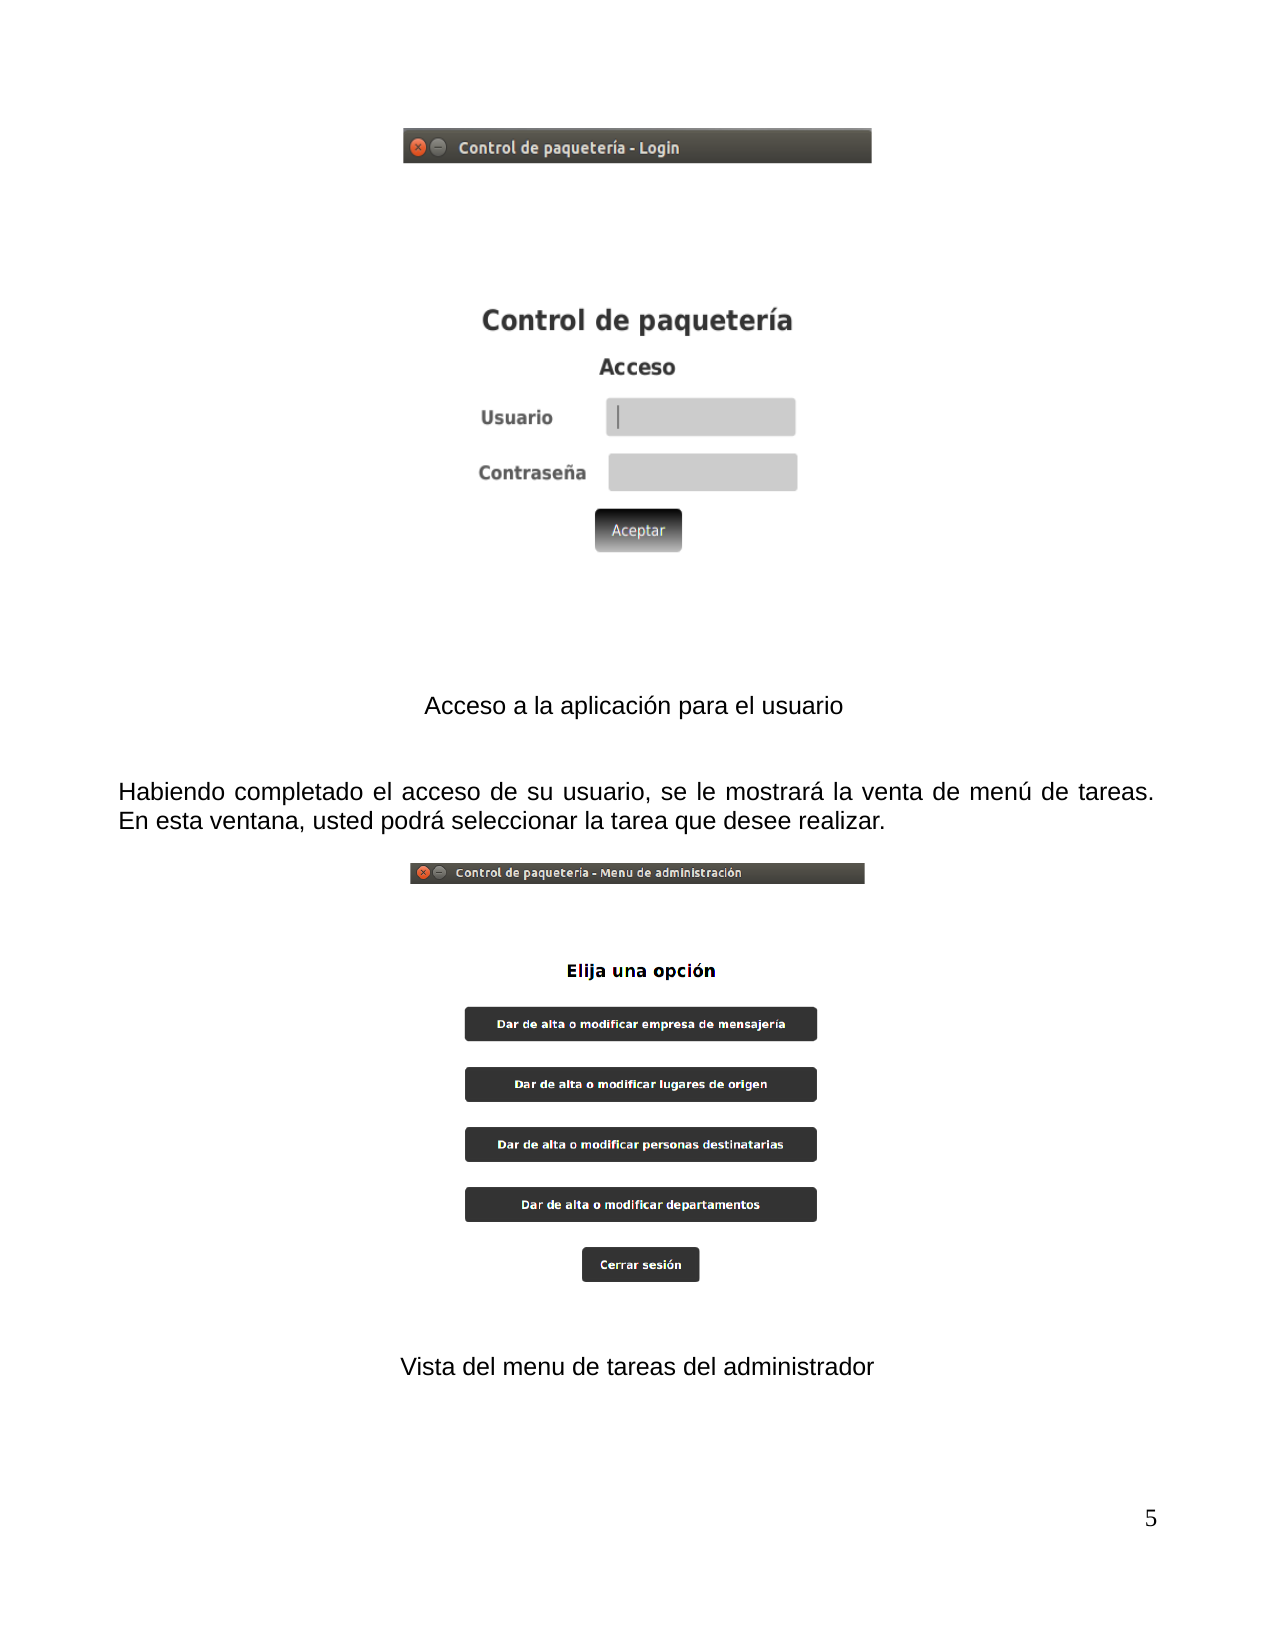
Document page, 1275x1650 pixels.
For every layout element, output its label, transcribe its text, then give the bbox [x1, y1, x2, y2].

picture [403, 128, 872, 691]
picture [410, 863, 865, 1294]
text Acceso a la aplicación para el usuario [118, 118, 1157, 719]
text Vista del menu de tareas del administrador [118, 1352, 1157, 1380]
text Habiendo completado el acceso de su usuario, se le mostrará la venta de menú de tareas. En esta ventana, usted podrá seleccionar la tarea que desee realizar. [118, 777, 1157, 834]
